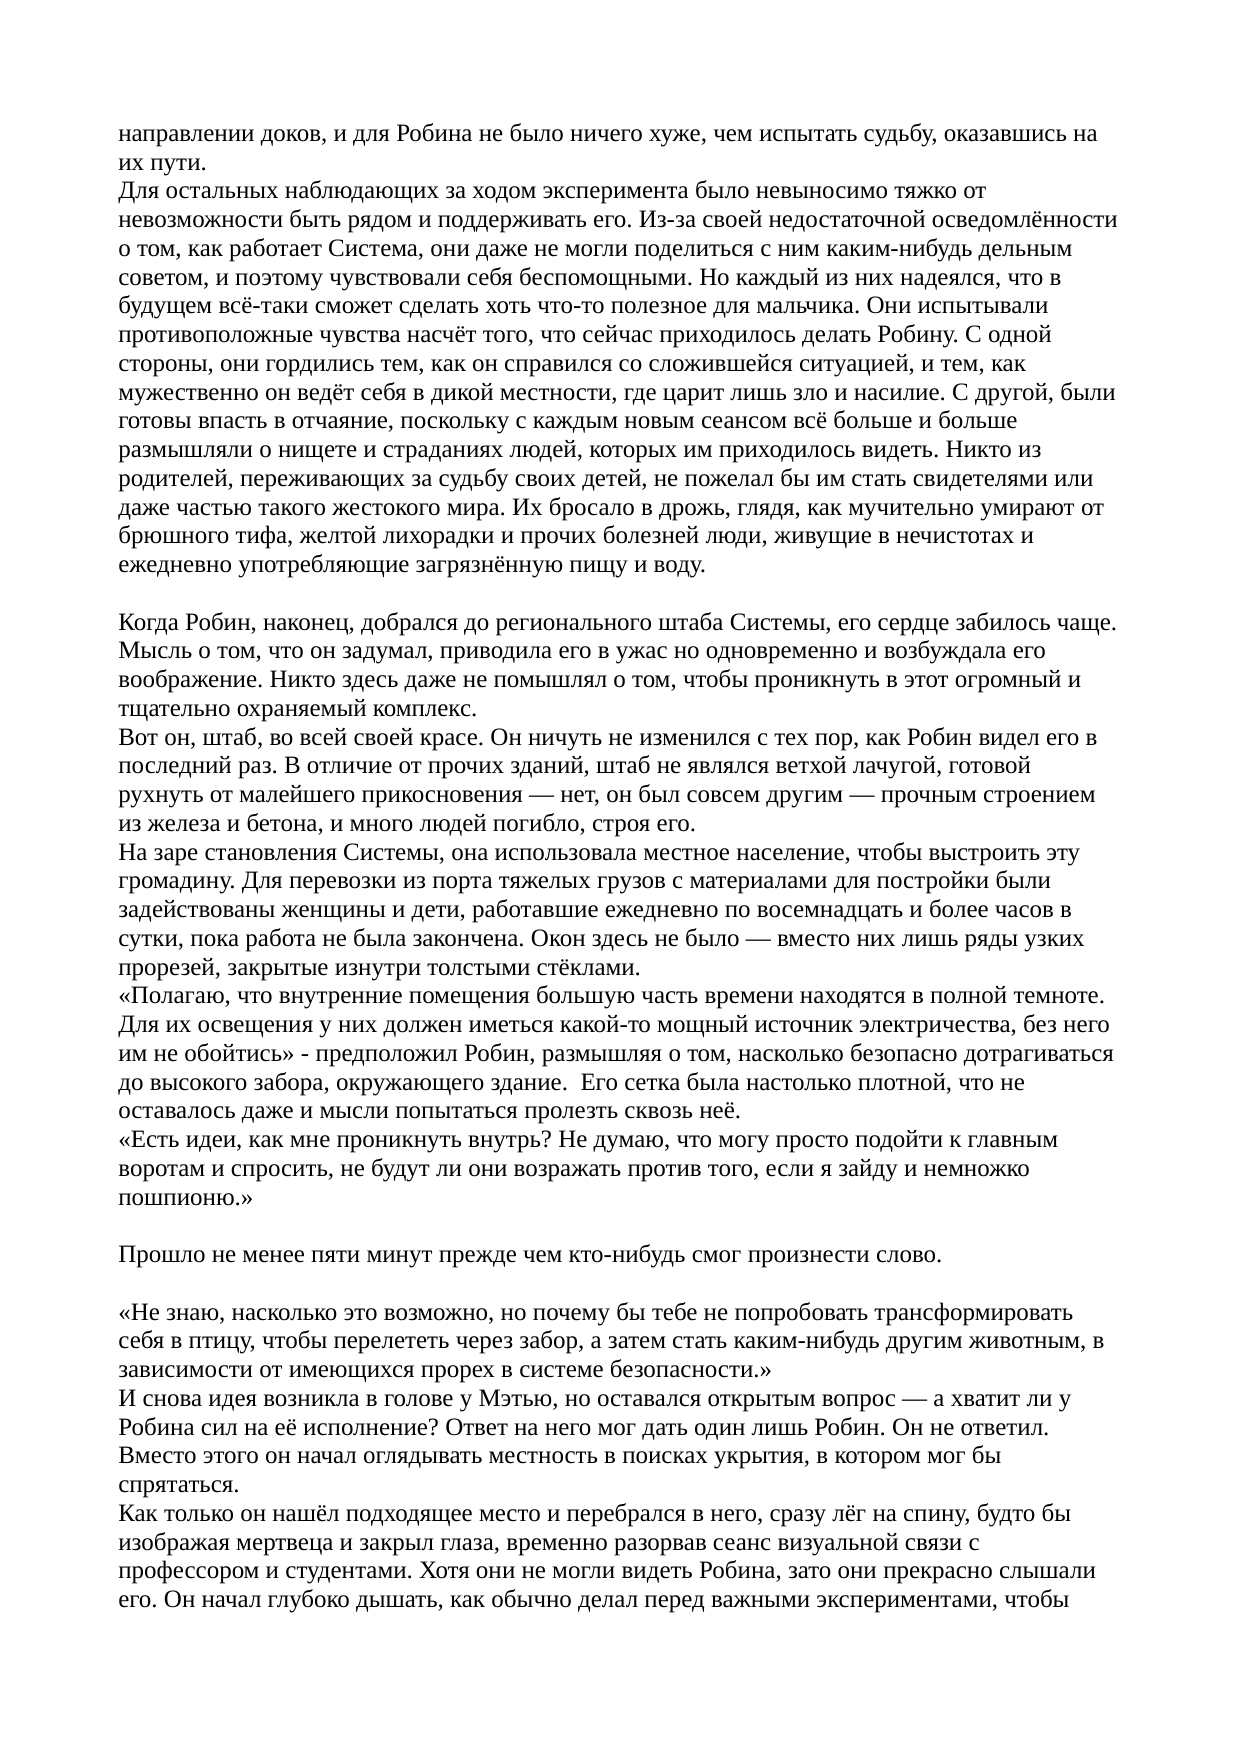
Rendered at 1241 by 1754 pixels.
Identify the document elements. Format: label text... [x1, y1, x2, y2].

text Когда Робин, наконец, добрался до регионального штаба Системы, его сердце забилось чаще. Мысль о том, что он задумал, приводила его в ужас но одновременно и возбуждала его воображение. Никто здесь даже не помышлял о том, чтобы проникнуть в этот огромный и тщательно охраняемый комплекс. [118, 607, 1122, 722]
text На заре становления Системы, она использовала местное население, чтобы выстроить эту громадину. Для перевозки из порта тяжелых грузов с материалами для постройки были задействованы женщины и дети, работавшие ежедневно по восемнадцать и более часов в сутки, пока работа не была закончена. Окон здесь не было — вместо них лишь ряды узких прорезей, закрытые изнутри толстыми стёклами. [118, 837, 1122, 981]
text направлении доков, и для Робина не было ничего хуже, чем испытать судьбу, оказавшись на их пути. [118, 118, 1122, 176]
text Как только он нашёл подходящее место и перебрался в него, сразу лёг на спину, будто бы изображая мертвеца и закрыл глаза, временно разорвав сеанс визуальной связи с профессором и студентами. Хотя они не могли видеть Робина, зато они прекрасно слышали его. Он начал глубоко дышать, как обычно делал перед важными экспериментами, чтобы [118, 1498, 1122, 1613]
text «Не знаю, насколько это возможно, но почему бы тебе не попробовать трансформировать себя в птицу, чтобы перелететь через забор, а затем стать каким-нибудь другим животным, в зависимости от имеющихся прорех в системе безопасности.» [118, 1297, 1122, 1383]
text Для остальных наблюдающих за ходом эксперимента было невыносимо тяжко от невозможности быть рядом и поддерживать его. Из-за своей недостаточной осведомлённости о том, как работает Система, они даже не могли поделиться с ним каким-нибудь дельным советом, и поэтому чувствовали себя беспомощными. Но каждый из них надеялся, что в будущем всё-таки сможет сделать хоть что-то полезное для мальчика. Они испытывали противоположные чувства насчёт того, что сейчас приходилось делать Робину. С одной стороны, они гордились тем, как он справился со сложившейся ситуацией, и тем, как мужественно он ведёт себя в дикой местности, где царит лишь зло и насилие. С другой, были готовы впасть в отчаяние, поскольку с каждым новым сеансом всё больше и больше размышляли о нищете и страданиях людей, которых им приходилось видеть. Никто из родителей, переживающих за судьбу своих детей, не пожелал бы им стать свидетелями или даже частью такого жестокого мира. Их бросало в дрожь, глядя, как мучительно умирают от брюшного тифа, желтой лихорадки и прочих болезней люди, живущие в нечистотах и ежедневно употребляющие загрязнённую пищу и воду. [118, 176, 1122, 578]
text И снова идея возникла в голове у Мэтью, но оставался открытым вопрос — а хватит ли у Робина сил на её исполнение? Ответ на него мог дать один лишь Робин. Он не ответил. Вместо этого он начал оглядывать местность в поисках укрытия, в котором мог бы спрятаться. [118, 1383, 1122, 1498]
text «Полагаю, что внутренние помещения большую часть времени находятся в полной темноте. Для их освещения у них должен иметься какой-то мощный источник электричества, без него им не обойтись» - предположил Робин, размышляя о том, насколько безопасно дотрагиваться до высокого забора, окружающего здание. Его сетка была настолько плотной, что не оставалось даже и мысли попытаться пролезть сквозь неё. [118, 981, 1122, 1124]
text Вот он, штаб, во всей своей красе. Он ничуть не изменился с тех пор, как Робин видел его в последний раз. В отличие от прочих зданий, штаб не являлся ветхой лачугой, готовой рухнуть от малейшего прикосновения — нет, он был совсем другим — прочным строением из железа и бетона, и много людей погибло, строя его. [118, 722, 1122, 837]
text Прошло не менее пяти минут прежде чем кто-нибудь смог произнести слово. [118, 1239, 1122, 1268]
text «Есть идеи, как мне проникнуть внутрь? Не думаю, что могу просто подойти к главным воротам и спросить, не будут ли они возражать против того, если я зайду и немножко пошпионю.» [118, 1124, 1122, 1211]
